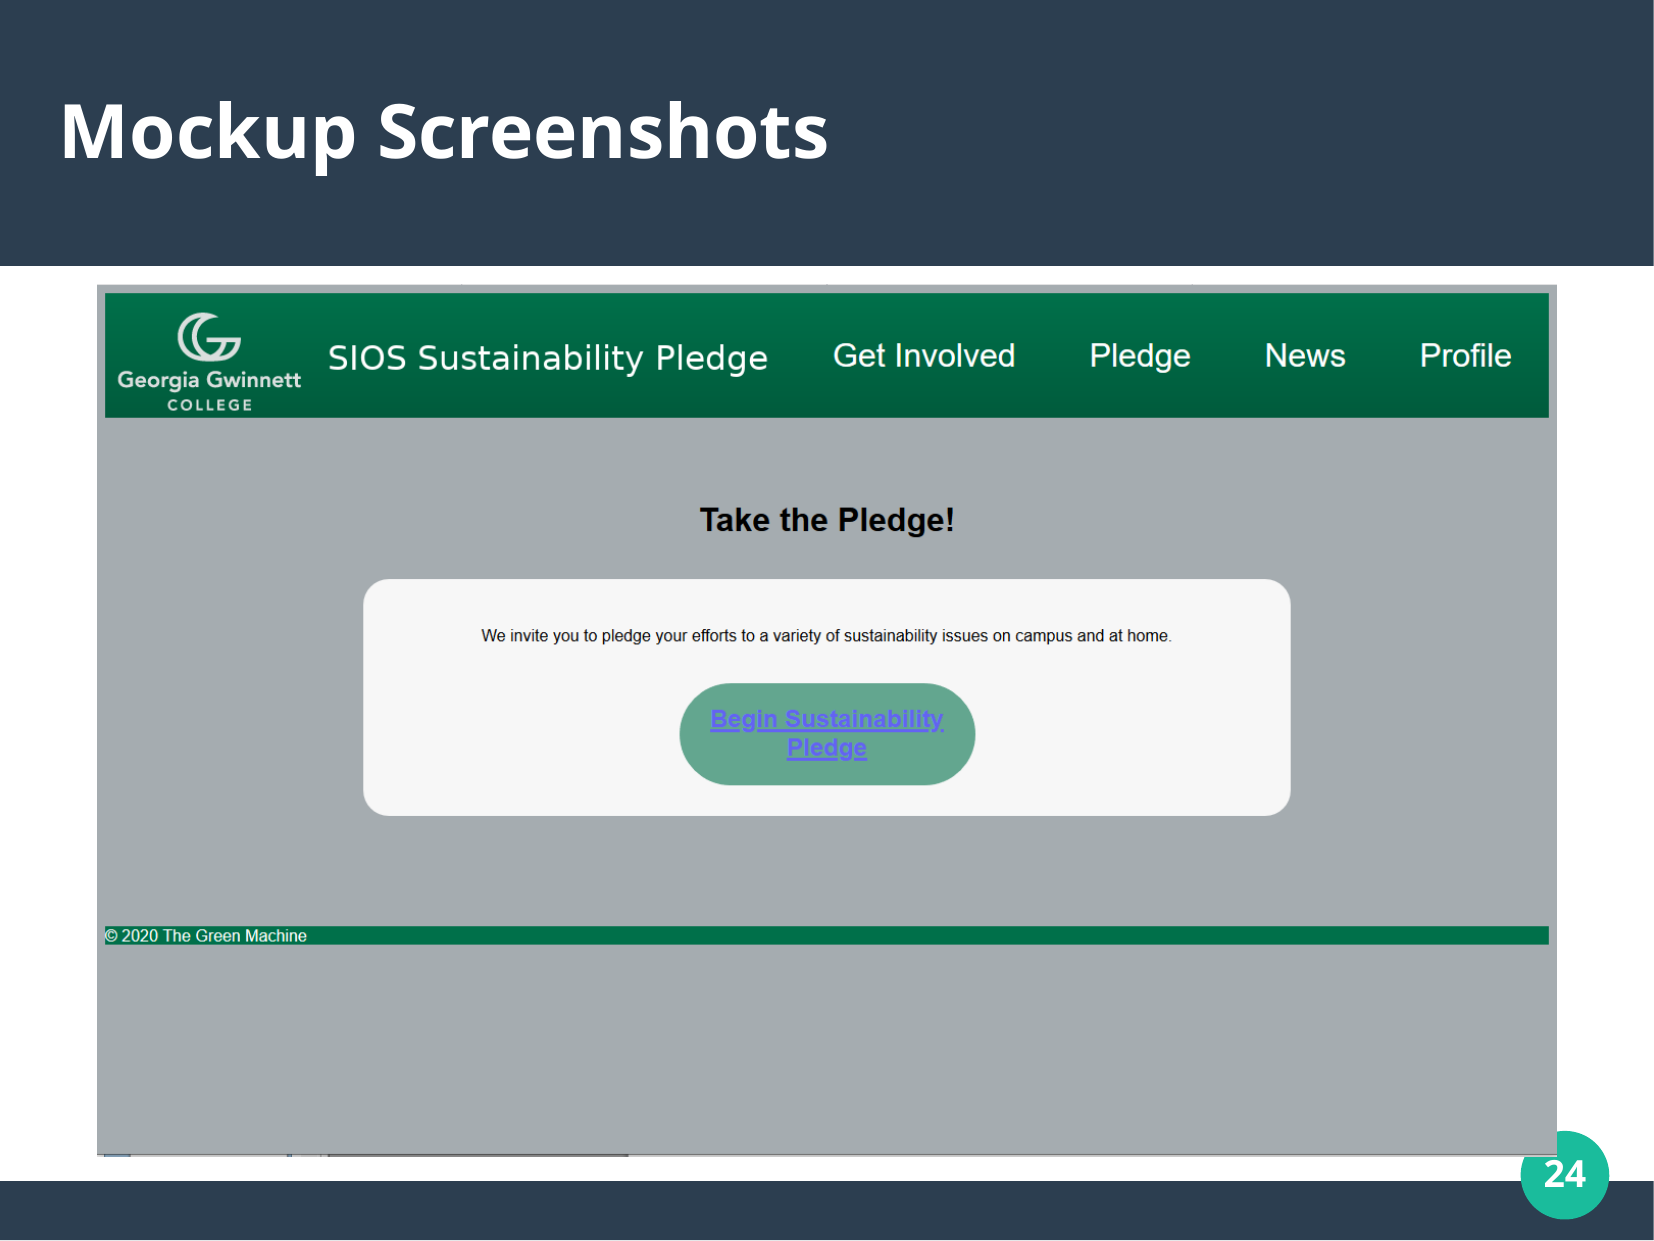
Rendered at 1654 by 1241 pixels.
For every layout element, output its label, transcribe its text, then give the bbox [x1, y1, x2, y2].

picture [97, 285, 1557, 1157]
text_box [1505, 1116, 1625, 1235]
title Mockup Screenshots [59, 49, 1595, 207]
